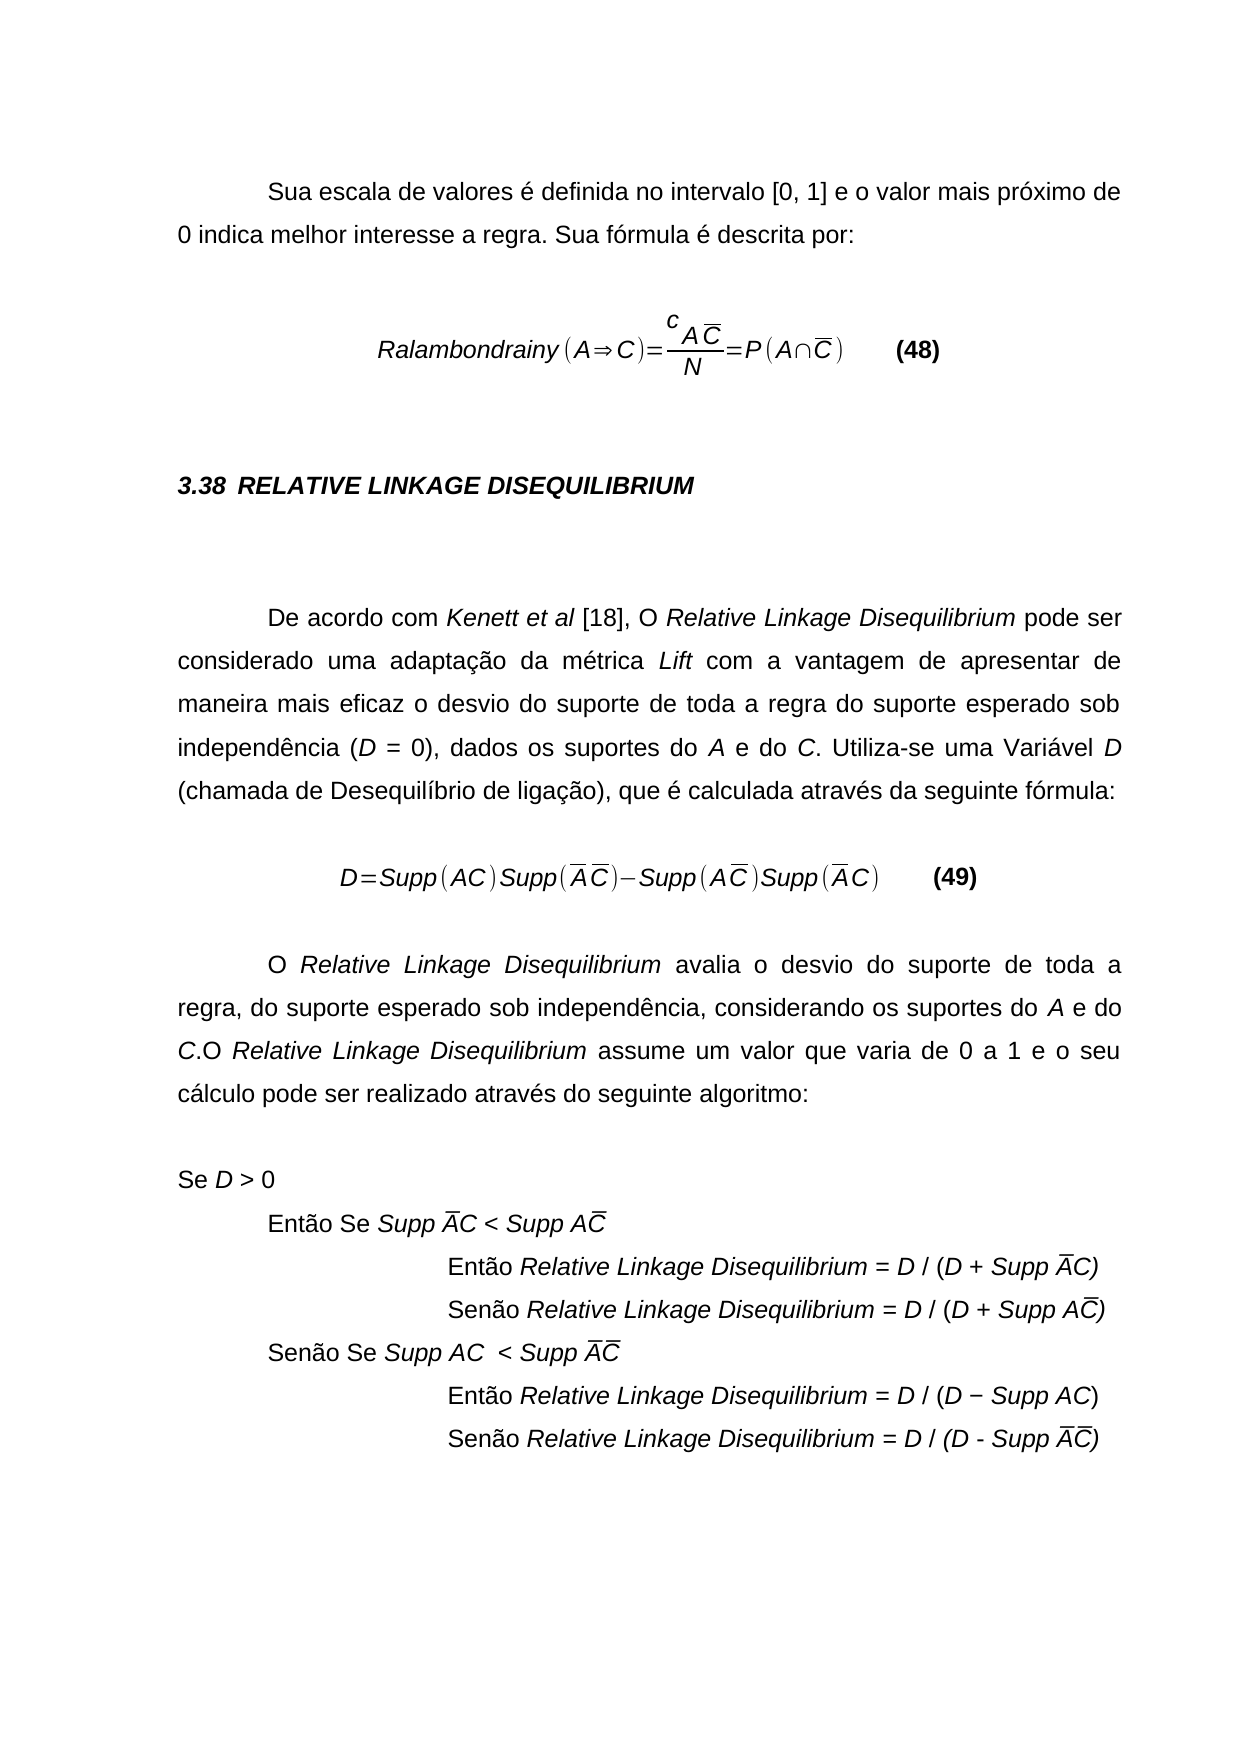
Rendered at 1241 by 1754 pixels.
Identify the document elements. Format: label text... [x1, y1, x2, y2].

subtitle RELATIVE LINKAGE DISEQUILIBRIUM [177, 471, 1122, 499]
text Então Relative Linkage Disequilibrium = D / (D + Supp A̅C) [177, 1252, 1122, 1281]
text Se D > 0 [177, 1166, 1122, 1194]
text Senão Relative Linkage Disequilibrium = D / (D - Supp A̅C̅) [177, 1424, 1122, 1453]
text Senão Se Supp AC < Supp A̅C̅ [177, 1338, 1122, 1367]
text Então Relative Linkage Disequilibrium = D / (D − Supp AC) [177, 1381, 1122, 1410]
text (49) [177, 862, 1122, 892]
text (48) [177, 307, 1122, 381]
text O Relative Linkage Disequilibrium avalia o desvio do suporte de toda a regra, do suporte esperado sob independência, considerando os suportes do A e do C.O Relative Linkage Disequilibrium assume um valor que varia de 0 a 1 e o seu cálculo pode ser realizado através do seguinte algoritmo: [177, 950, 1122, 1108]
text Senão Relative Linkage Disequilibrium = D / (D + Supp AC̅) [177, 1295, 1122, 1324]
text De acordo com Kenett et al [18], O Relative Linkage Disequilibrium pode ser considerado uma adaptação da métrica Lift com a vantagem de apresentar de maneira mais eficaz o desvio do suporte de toda a regra do suporte esperado sob independência (D = 0), dados os suportes do A e do C. Utiliza-se uma Variável D (chamada de Desequilíbrio de ligação), que é calculada através da seguinte fórmula: [177, 603, 1122, 804]
text Sua escala de valores é definida no intervalo [0, 1] e o valor mais próximo de 0 indica melhor interesse a regra. Sua fórmula é descrita por: [177, 177, 1122, 249]
text Então Se Supp A̅C < Supp AC̅ [177, 1209, 1122, 1237]
